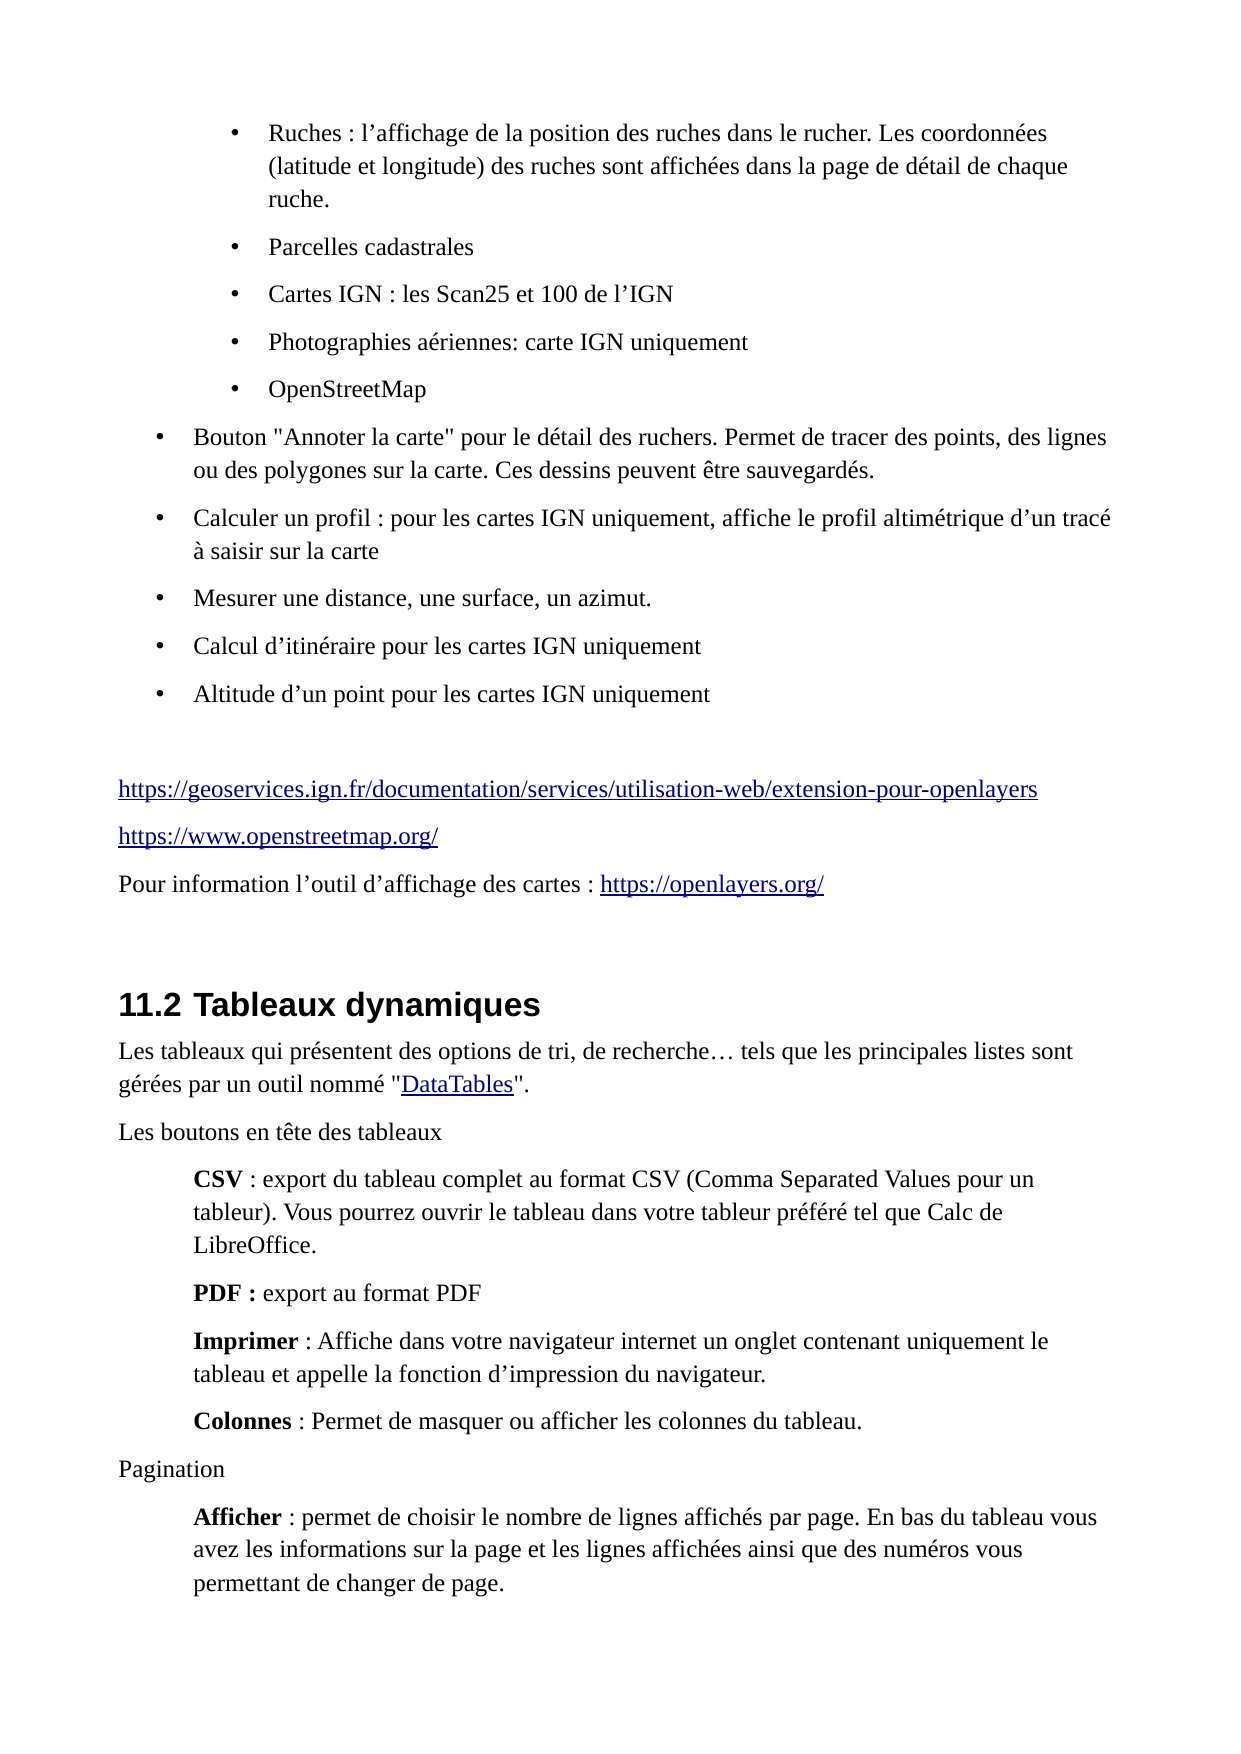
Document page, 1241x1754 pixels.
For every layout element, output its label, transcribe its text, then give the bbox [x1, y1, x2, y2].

list Calculer un profil : pour les cartes IGN uniquement, affiche le profil altimétrique d’un tracé à saisir sur la carte [156, 503, 1122, 564]
subtitle Tableaux dynamiques [118, 985, 1122, 1024]
text Imprimer : Affiche dans votre navigateur internet un onglet contenant uniquement le tableau et appelle la fonction d’impression du navigateur. [193, 1326, 1122, 1387]
list Cartes IGN : les Scan25 et 100 de l’IGN [231, 279, 1122, 308]
text Pour information l’outil d’affichage des cartes : https://openlayers.org/ [118, 869, 1122, 898]
text Afficher : permet de choisir le nombre de lignes affichés par page. En bas du tableau vous avez les informations sur la page et les lignes affichées ainsi que des numéros vous permettant de changer de page. [193, 1502, 1122, 1596]
list OpenStreetMap [231, 374, 1122, 403]
text Les tableaux qui présentent des options de tri, de recherche… tels que les principales listes sont gérées par un outil nommé "DataTables". [118, 1036, 1122, 1098]
text https://geoservices.ign.fr/documentation/services/utilisation-web/extension-pour-openlayers [118, 774, 1122, 803]
text https://www.openstreetmap.org/ [118, 821, 1122, 850]
text CSV : export du tableau complet au format CSV (Comma Separated Values pour un tableur). Vous pourrez ouvrir le tableau dans votre tableur préféré tel que Calc de LibreOffice. [193, 1164, 1122, 1259]
text Pagination [118, 1454, 1122, 1483]
list Mesurer une distance, une surface, un azimut. [156, 583, 1122, 612]
list Calcul d’itinéraire pour les cartes IGN uniquement [156, 631, 1122, 660]
list Photographies aériennes: carte IGN uniquement [231, 327, 1122, 356]
text Colonnes : Permet de masquer ou afficher les colonnes du tableau. [193, 1406, 1122, 1435]
list Altitude d’un point pour les cartes IGN uniquement [156, 679, 1122, 707]
list Parcelles cadastrales [231, 232, 1122, 261]
text PDF : export au format PDF [193, 1278, 1122, 1307]
text Les boutons en tête des tableaux [118, 1117, 1122, 1146]
list Ruches : l’affichage de la position des ruches dans le rucher. Les coordonnées (latitude et longitude) des ruches sont affichées dans la page de détail de chaque ruche. [231, 118, 1122, 213]
list Bouton "Annoter la carte" pour le détail des ruchers. Permet de tracer des points, des lignes ou des polygones sur la carte. Ces dessins peuvent être sauvegardés. [156, 422, 1122, 484]
